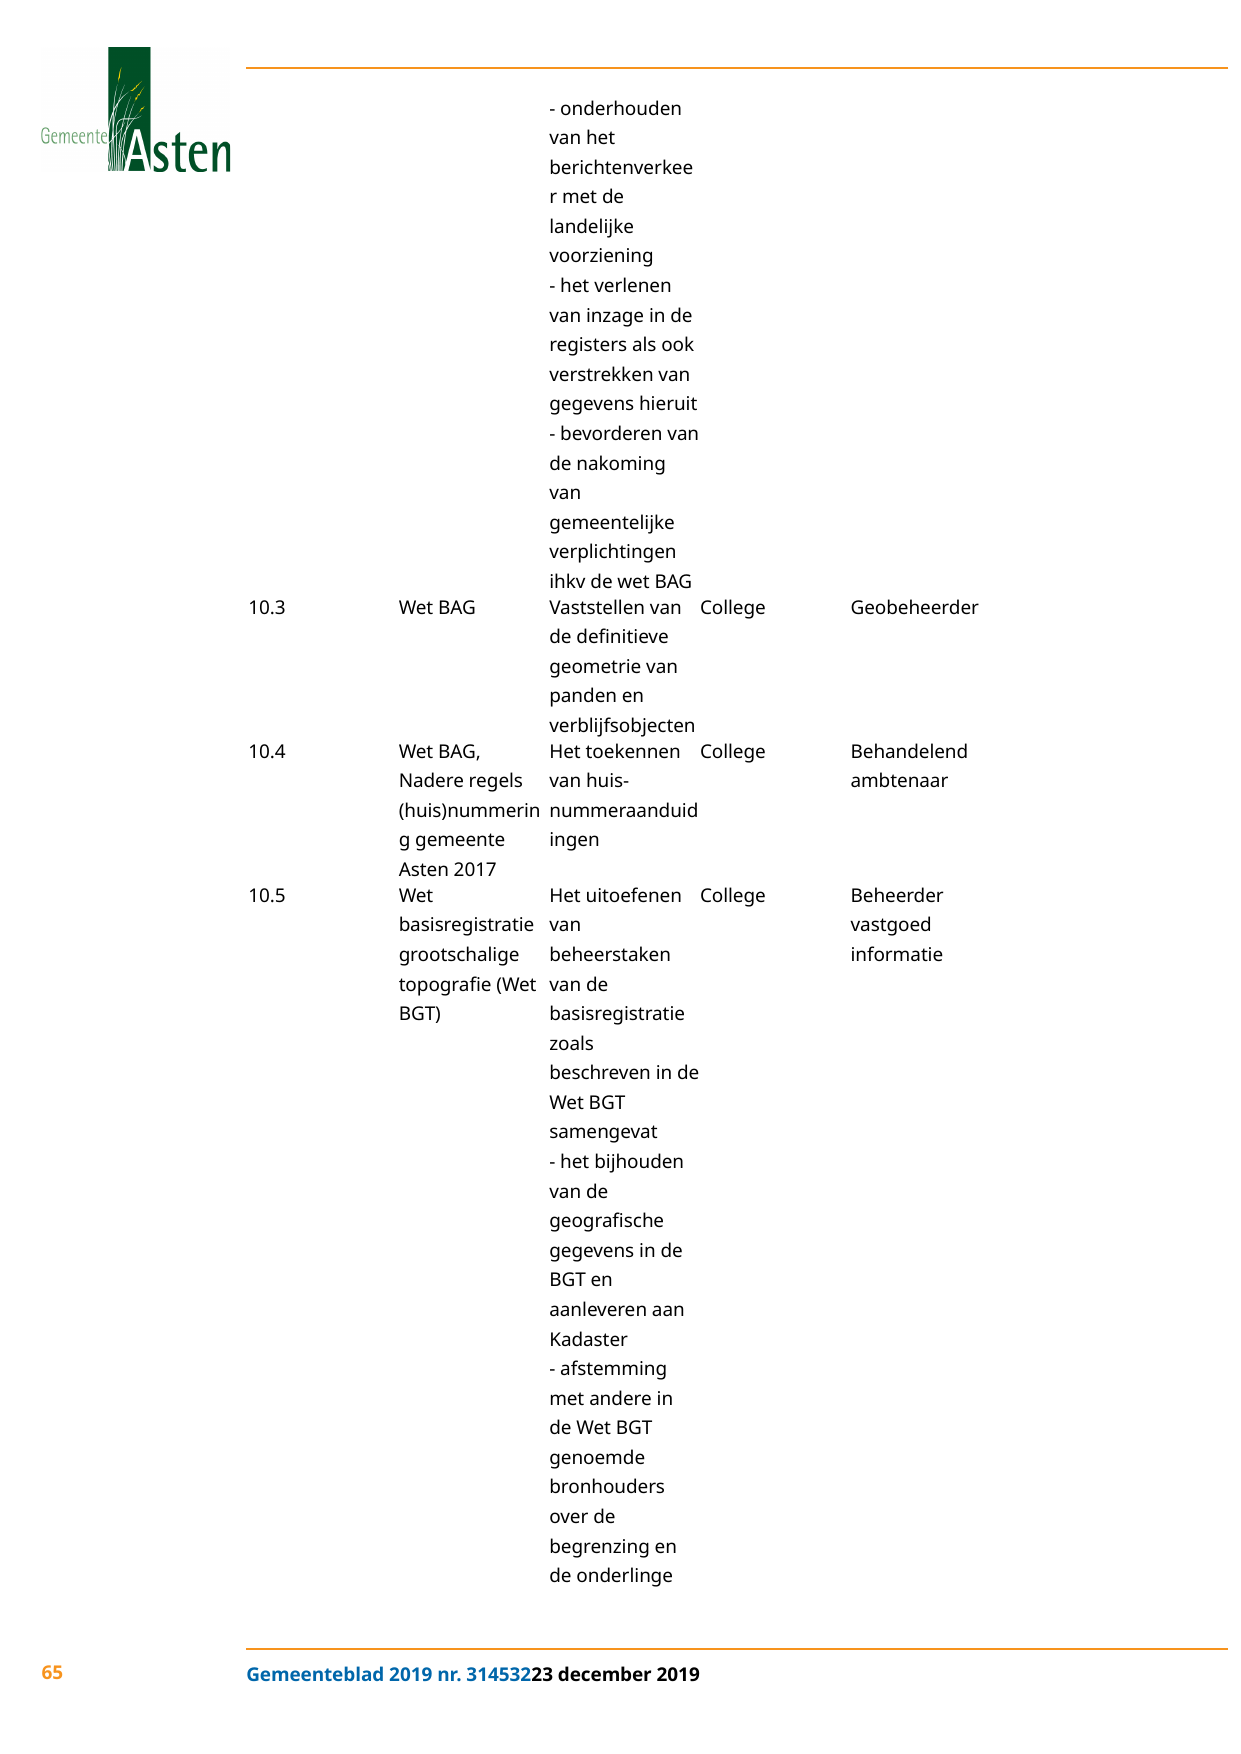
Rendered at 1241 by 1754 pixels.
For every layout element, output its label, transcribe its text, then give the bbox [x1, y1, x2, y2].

table_cell Beheerder vastgoed informatie [850, 882, 1001, 1588]
table_cell [1001, 95, 1152, 594]
table_cell 10.3 [248, 594, 398, 738]
table_cell Geobeheerder [850, 594, 1001, 738]
table_cell 10.5 [248, 882, 398, 1588]
table_cell [850, 95, 1001, 594]
table_cell [1001, 594, 1152, 738]
table_cell [399, 95, 549, 594]
table_cell [1001, 738, 1152, 882]
table_cell - onderhouden van het berichtenverkeer met de landelijke voorziening - het verlenen van inzage in de registers als ook verstrekken van gegevens hieruit - bevorderen van de nakoming van gemeentelijke verplichtingen ihkv de wet BAG [549, 95, 700, 594]
table_cell College [700, 738, 850, 882]
table_cell [248, 95, 398, 594]
table_cell College [700, 594, 850, 738]
table_cell Vaststellen van de definitieve geometrie van panden en verblijfsobjecten [549, 594, 700, 738]
picture [41, 47, 231, 172]
table_cell College [700, 882, 850, 1588]
table_cell Wet BAG, Nadere regels (huis)nummering gemeente Asten 2017 [399, 738, 549, 882]
table_cell 10.4 [248, 738, 398, 882]
table_cell Het uitoefenen van beheerstaken van de basisregistratie zoals beschreven in de Wet BGT samengevat - het bijhouden van de geografische gegevens in de BGT en aanleveren aan Kadaster - afstemming met andere in de Wet BGT genoemde bronhouders over de begrenzing en de onderlinge [549, 882, 700, 1588]
table_cell Het toekennen van huis-nummeraanduidingen [549, 738, 700, 882]
table_cell Behandelend ambtenaar [850, 738, 1001, 882]
table_cell [700, 95, 850, 594]
table_cell Wet basisregistratie grootschalige topografie (Wet BGT) [399, 882, 549, 1588]
table_cell [1001, 882, 1152, 1588]
table_cell Wet BAG [399, 594, 549, 738]
